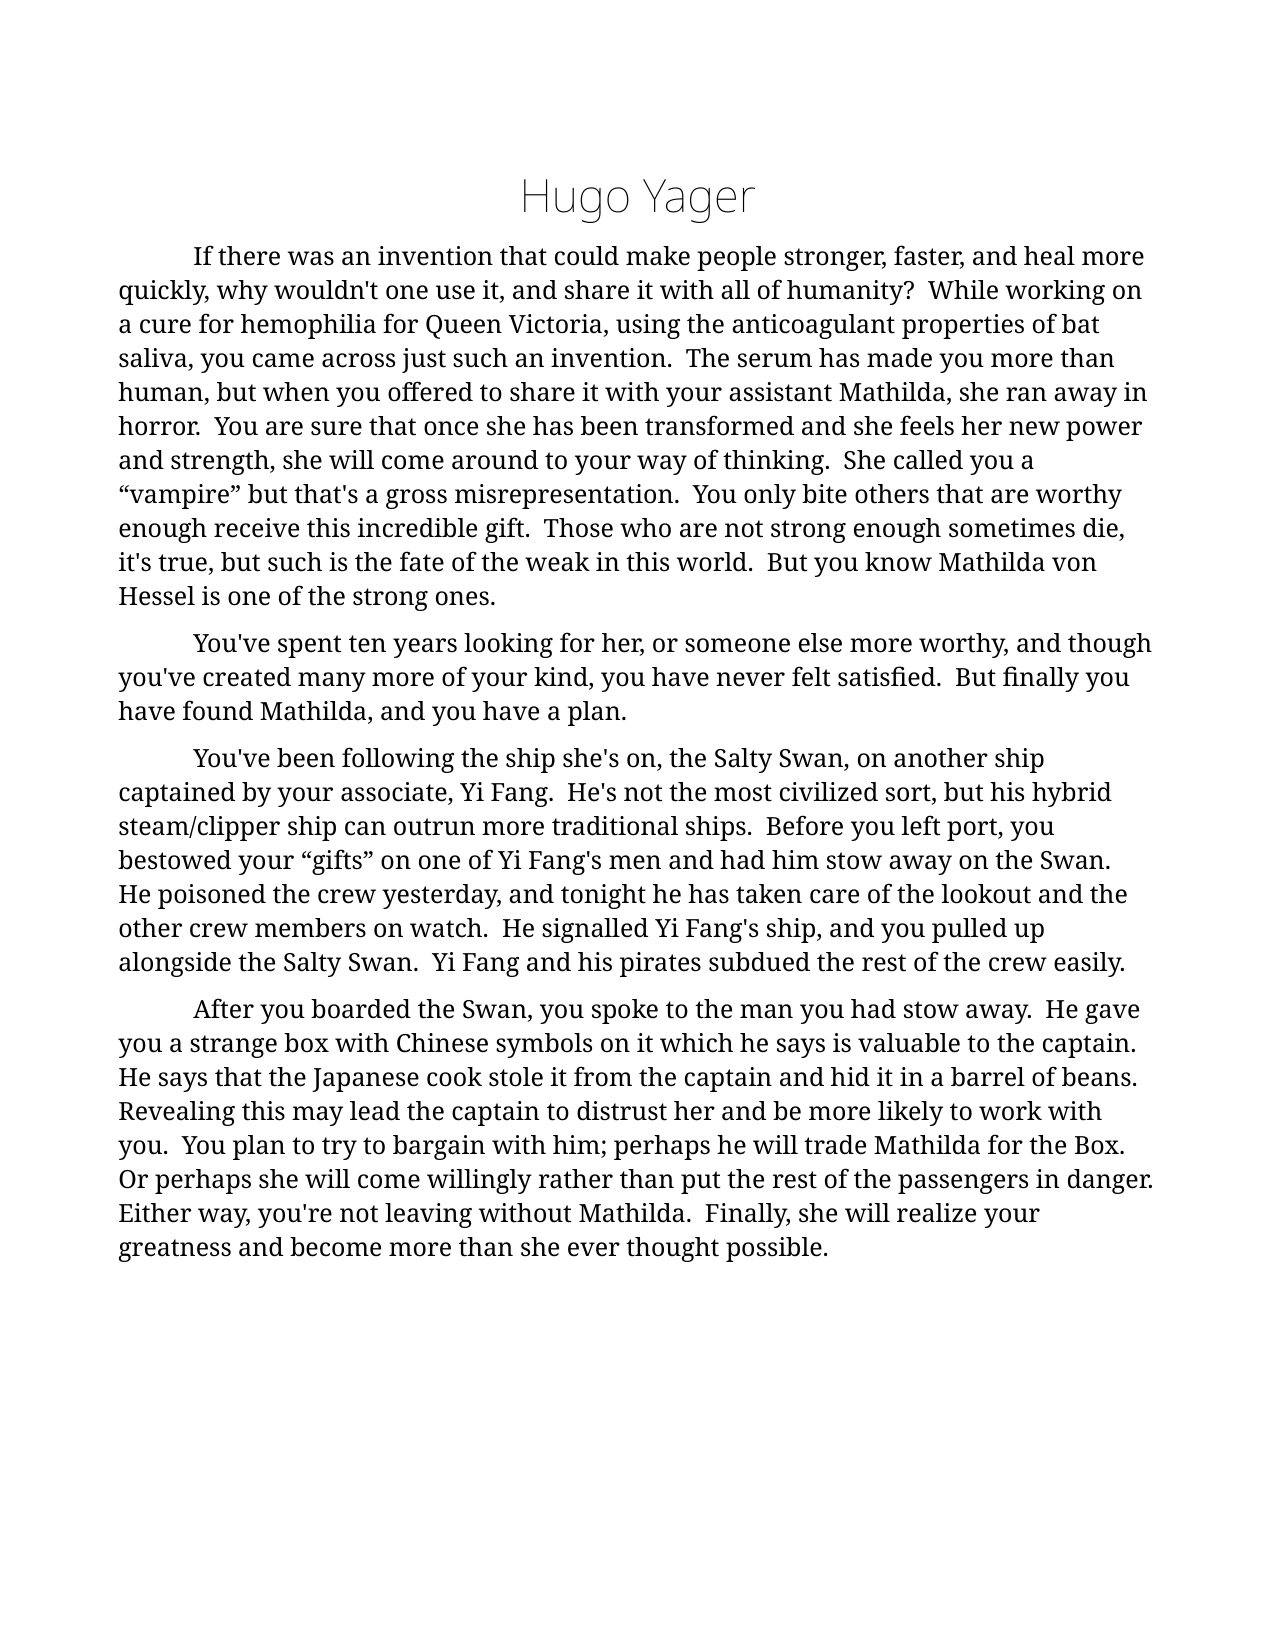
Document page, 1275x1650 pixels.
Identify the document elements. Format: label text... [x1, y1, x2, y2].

subtitle Hugo Yager [118, 163, 1157, 226]
text If there was an invention that could make people stronger, faster, and heal more quickly, why wouldn't one use it, and share it with all of humanity? While working on a cure for hemophilia for Queen Victoria, using the anticoagulant properties of bat saliva, you came across just such an invention. The serum has made you more than human, but when you offered to share it with your assistant Mathilda, she ran away in horror. You are sure that once she has been transformed and she feels her new power and strength, she will come around to your way of thinking. She called you a “vampire” but that's a gross misrepresentation. You only bite others that are worthy enough receive this incredible gift. Those who are not strong enough sometimes die, it's true, but such is the fate of the weak in this world. But you know Mathilda von Hessel is one of the strong ones. [118, 238, 1157, 613]
text You've spent ten years looking for her, or someone else more worthy, and though you've created many more of your kind, you have never felt satisfied. But finally you have found Mathilda, and you have a plan. [118, 626, 1157, 728]
text You've been following the ship she's on, the Salty Swan, on another ship captained by your associate, Yi Fang. He's not the most civilized sort, but his hybrid steam/clipper ship can outrun more traditional ships. Before you left port, you bestowed your “gifts” on one of Yi Fang's men and had him stow away on the Swan. He poisoned the crew yesterday, and tonight he has taken care of the lookout and the other crew members on watch. He signalled Yi Fang's ship, and you pulled up alongside the Salty Swan. Yi Fang and his pirates subdued the rest of the crew easily. [118, 740, 1157, 979]
text After you boarded the Swan, you spoke to the man you had stow away. He gave you a strange box with Chinese symbols on it which he says is valuable to the captain. He says that the Japanese cook stole it from the captain and hid it in a barrel of beans. Revealing this may lead the captain to distrust her and be more likely to work with you. You plan to try to bargain with him; perhaps he will trade Mathilda for the Box. Or perhaps she will come willingly rather than put the rest of the passengers in danger. Either way, you're not leaving without Mathilda. Finally, she will realize your greatness and become more than she ever thought possible. [118, 991, 1157, 1264]
